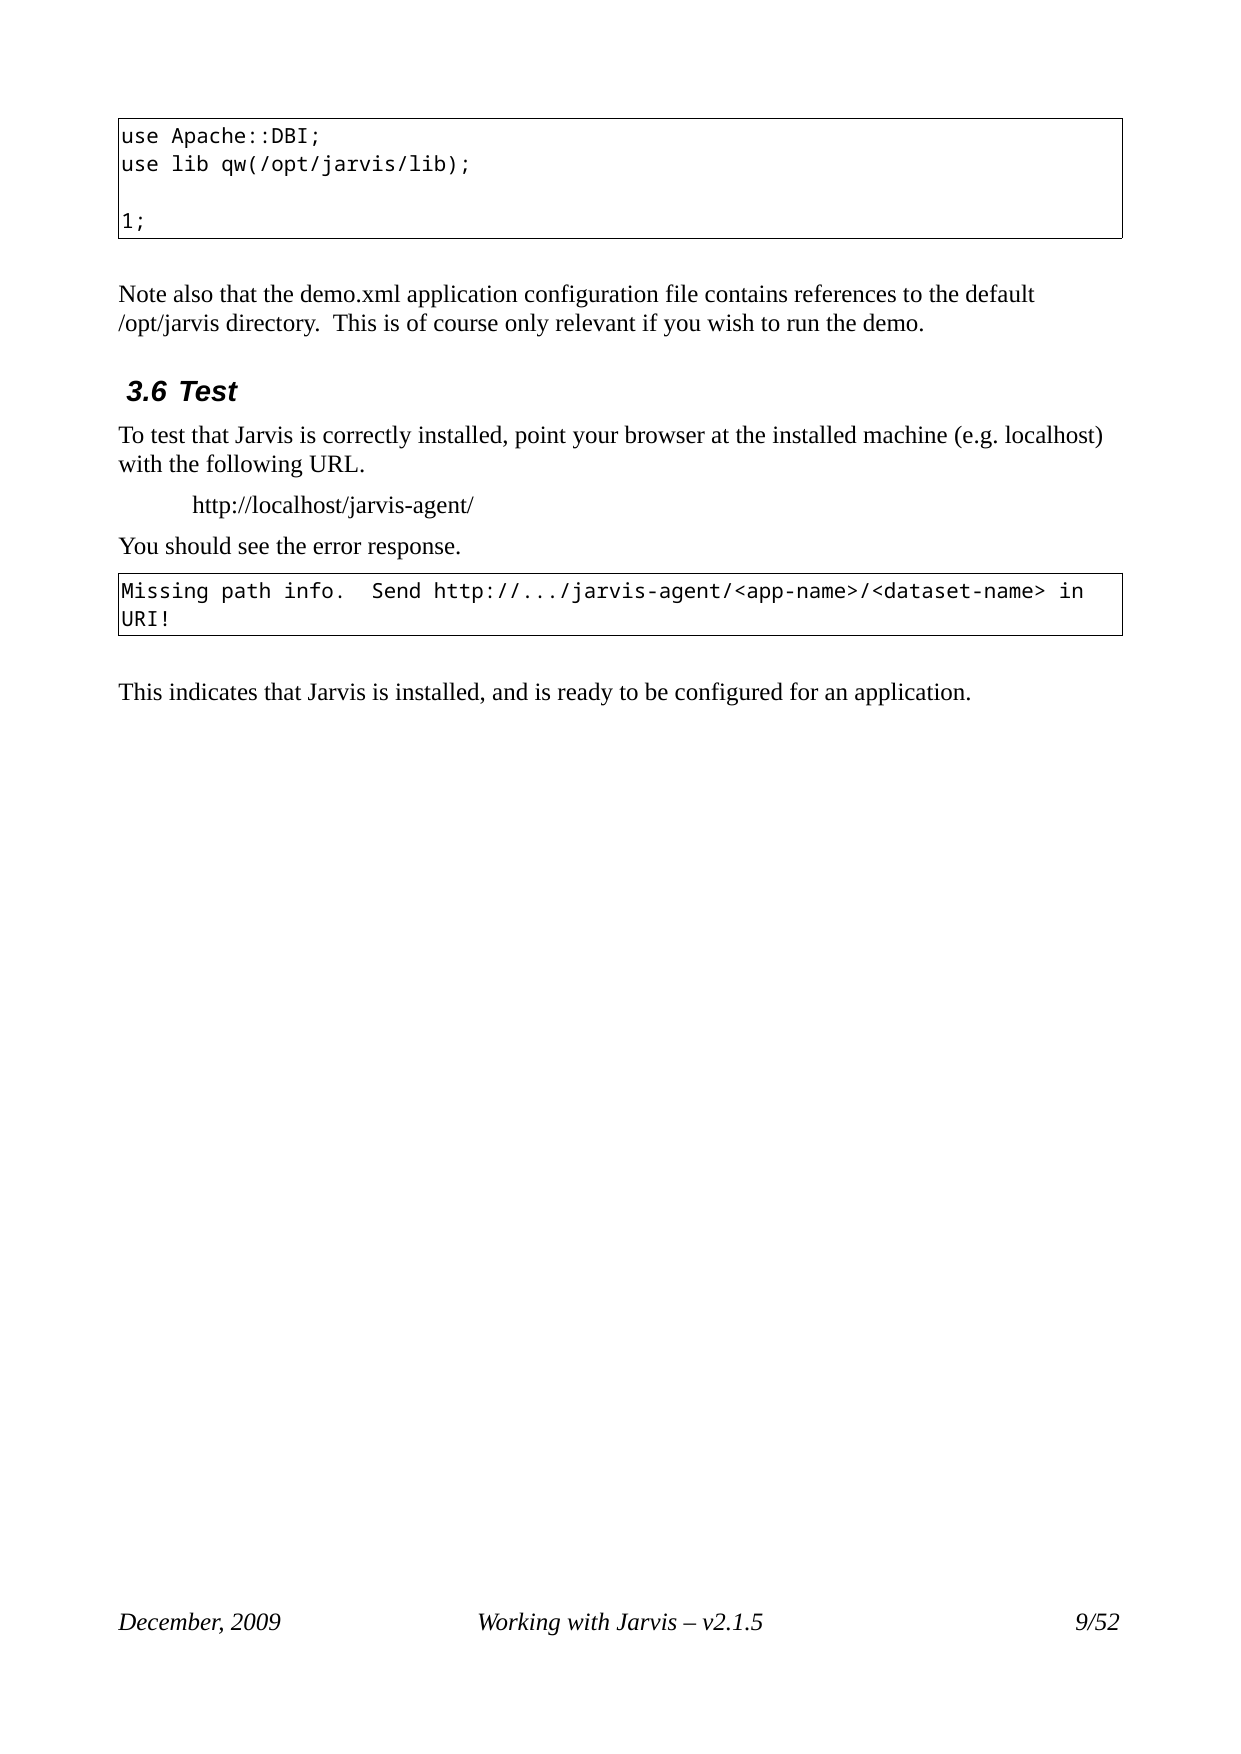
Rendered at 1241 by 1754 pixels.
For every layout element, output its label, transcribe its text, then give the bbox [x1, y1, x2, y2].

text Note also that the demo.xml application configuration file contains references to the default /opt/jarvis directory. This is of course only relevant if you wish to run the demo. [118, 279, 1122, 337]
subtitle Test [118, 374, 1122, 408]
text Missing path info. Send http://.../jarvis-agent/<app-name>/<dataset-name> in URI! [119, 574, 1122, 635]
text You should see the error response. [118, 531, 1122, 560]
text 1; [119, 203, 1122, 238]
text To test that Jarvis is correctly installed, point your browser at the installed machine (e.g. localhost) with the following URL. [118, 420, 1122, 478]
text http://localhost/jarvis-agent/ [118, 490, 1122, 519]
text use Apache::DBI; [119, 119, 1122, 147]
text This indicates that Jarvis is installed, and is ready to be configured for an application. [118, 677, 1122, 706]
text use lib qw(/opt/jarvis/lib); [119, 147, 1122, 178]
